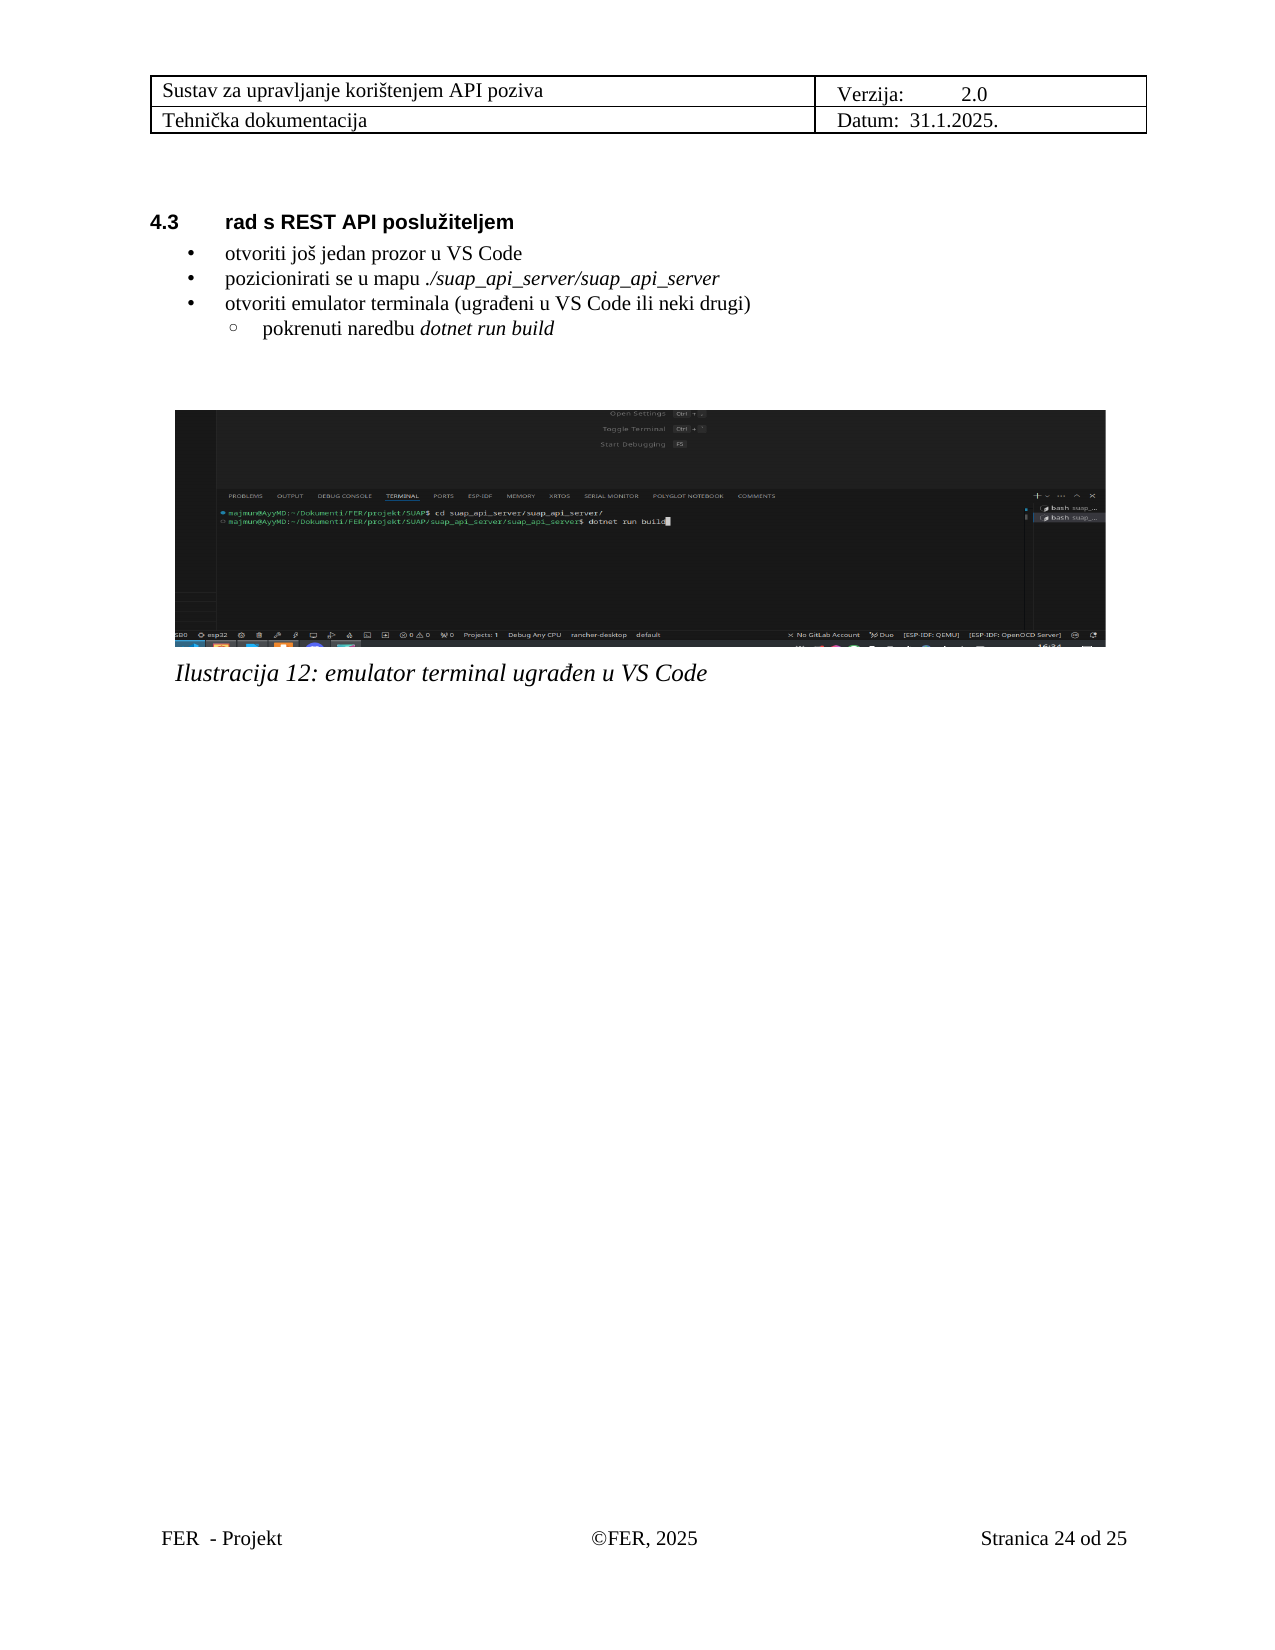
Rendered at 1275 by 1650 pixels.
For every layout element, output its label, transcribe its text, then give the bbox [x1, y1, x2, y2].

subtitle rad s REST API poslužiteljem [150, 209, 1125, 234]
picture [175, 410, 1106, 647]
list pokrenuti naredbu dotnet run build [225, 315, 1125, 340]
list otvoriti još jedan prozor u VS Code [187, 240, 1125, 265]
list [175, 406, 1106, 410]
list otvoriti emulator terminala (ugrađeni u VS Code ili neki drugi) [187, 290, 1125, 315]
list [175, 687, 1106, 715]
list Ilustracija 12: emulator terminal ugrađen u VS Code [175, 647, 1106, 687]
list pozicionirati se u mapu ./suap_api_server/suap_api_server [187, 265, 1125, 290]
